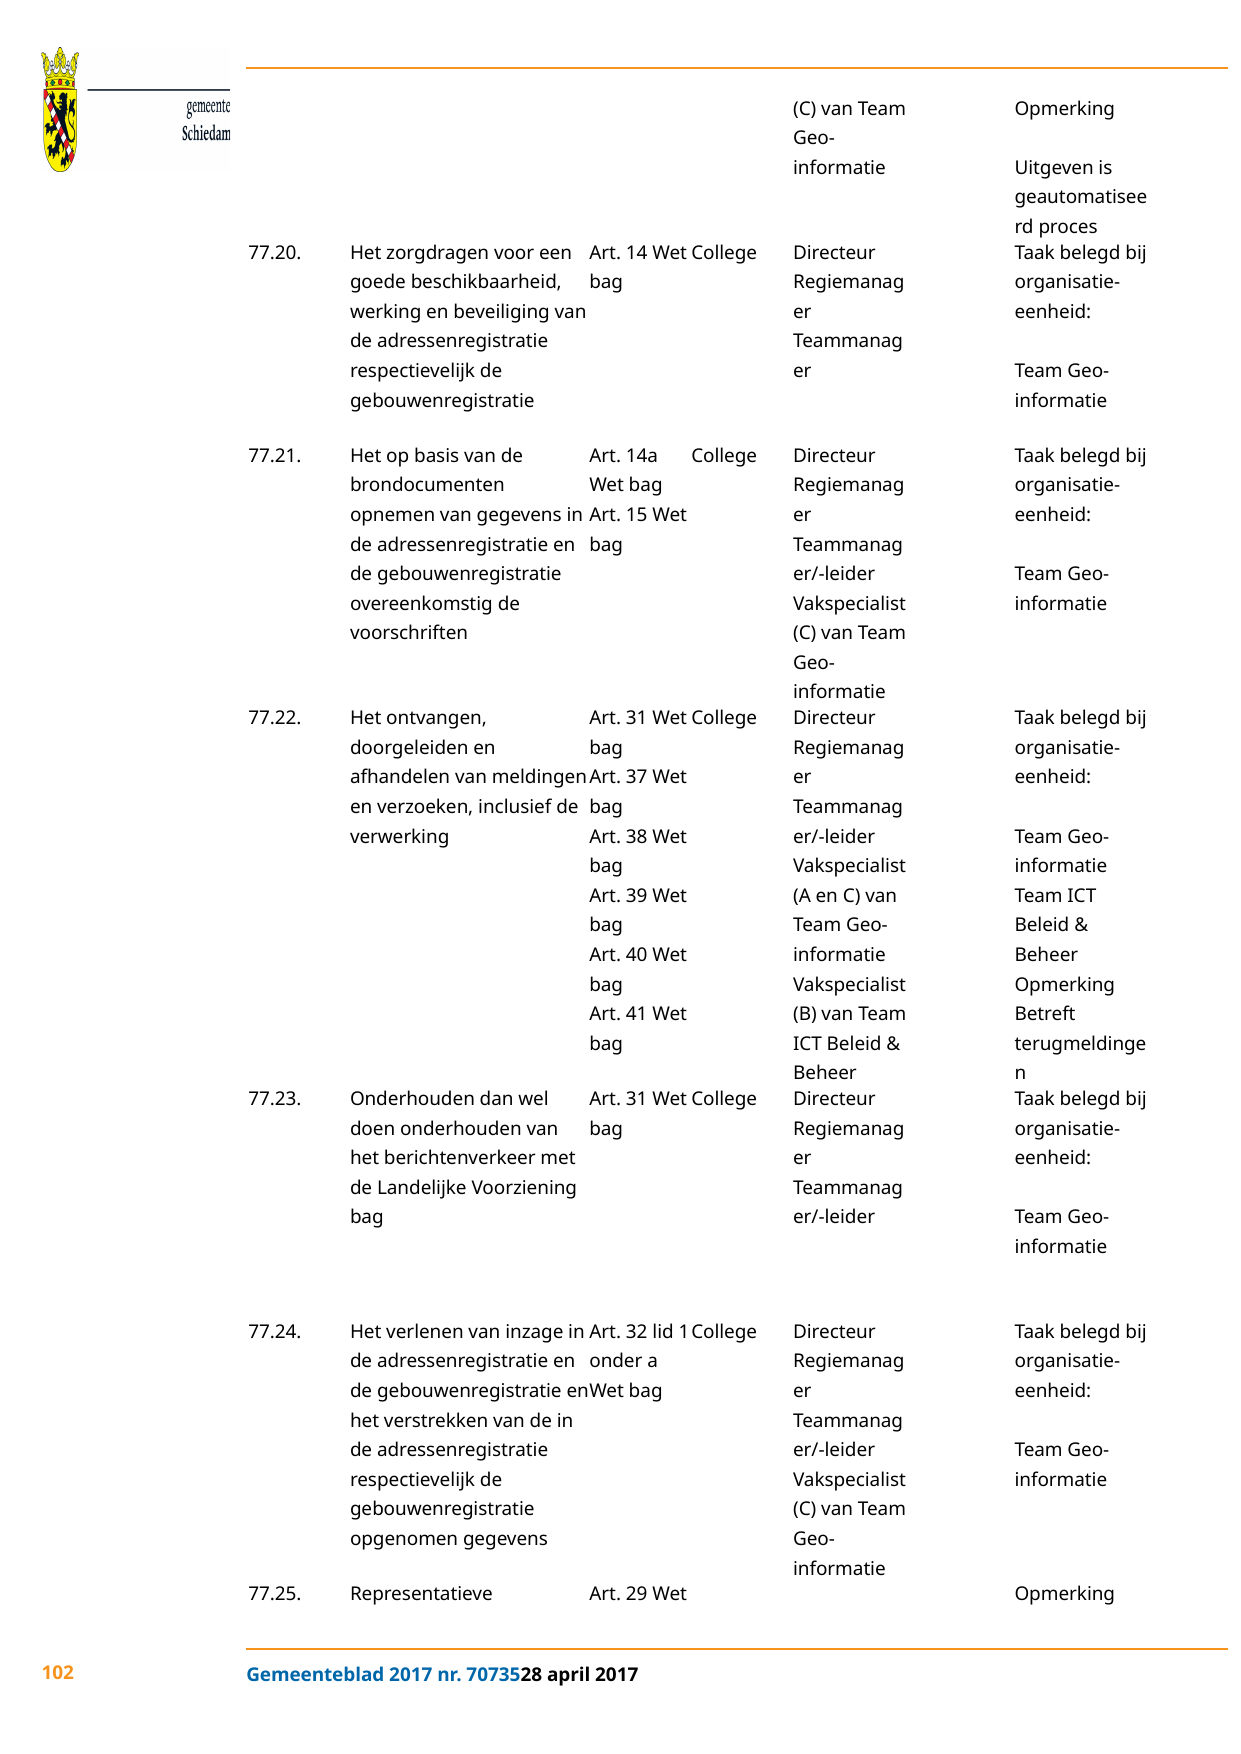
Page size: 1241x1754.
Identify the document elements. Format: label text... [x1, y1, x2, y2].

table_cell Directeur Regiemanager Teammanager [793, 239, 908, 442]
table_cell 77.22. [248, 705, 350, 1085]
table_cell [908, 705, 1014, 1085]
table_cell [908, 442, 1014, 704]
table_cell Opmerking [1014, 1580, 1152, 1606]
table_cell Taak belegd bij organisatie-eenheid: Team Geo-informatie [1014, 1085, 1152, 1318]
table_cell Het ontvangen, doorgeleiden en afhandelen van meldingen en verzoeken, inclusief de verwerking [350, 705, 589, 1085]
table_cell Art. 14 Wet bag [589, 239, 691, 442]
table_cell Art. 31 Wet bag [589, 1085, 691, 1318]
table_cell College [691, 1085, 793, 1318]
table_cell Het zorgdragen voor een goede beschikbaarheid, werking en beveiliging van de adressenregistratie respectievelijk de gebouwenregistratie [350, 239, 589, 442]
table_cell Directeur Regiemanager Teammanager/-leider [793, 1085, 908, 1318]
table_cell Directeur Regiemanager Teammanager/-leider Vakspecialist (C) van Team Geo-informatie [793, 442, 908, 704]
table_cell [908, 1085, 1014, 1318]
table_cell Representatieve [350, 1580, 589, 1606]
table_cell (C) van Team Geo-informatie [793, 95, 908, 239]
table_cell Taak belegd bij organisatie-eenheid: Team Geo-informatie Team ICT Beleid & Beheer Opmerking Betreft terugmeldingen [1014, 705, 1152, 1085]
table_cell Directeur Regiemanager Teammanager/-leider Vakspecialist (C) van Team Geo-informatie [793, 1318, 908, 1580]
picture [41, 47, 231, 172]
table_cell 77.20. [248, 239, 350, 442]
table_cell Art. 31 Wet bag Art. 37 Wet bag Art. 38 Wet bag Art. 39 Wet bag Art. 40 Wet bag Art. 41 Wet bag [589, 705, 691, 1085]
table_cell [589, 95, 691, 239]
table_cell [248, 95, 350, 239]
table_cell College [691, 1318, 793, 1580]
table_cell 77.25. [248, 1580, 350, 1606]
table_cell Het verlenen van inzage in de adressenregistratie en de gebouwenregistratie en het verstrekken van de in de adressenregistratie respectievelijk de gebouwenregistratie opgenomen gegevens [350, 1318, 589, 1580]
table_cell Onderhouden dan wel doen onderhouden van het berichtenverkeer met de Landelijke Voorziening bag [350, 1085, 589, 1318]
table_cell Art. 32 lid 1 onder a Wet bag [589, 1318, 691, 1580]
table_cell Taak belegd bij organisatie-eenheid: Team Geo-informatie [1014, 442, 1152, 704]
table_cell Opmerking Uitgeven is geautomatiseerd proces [1014, 95, 1152, 239]
table_cell [691, 1580, 793, 1606]
table_cell [793, 1580, 908, 1606]
table_cell Art. 14a Wet bag Art. 15 Wet bag [589, 442, 691, 704]
table_cell [908, 1318, 1014, 1580]
table_cell Het op basis van de brondocumenten opnemen van gegevens in de adressenregistratie en de gebouwenregistratie overeenkomstig de voorschriften [350, 442, 589, 704]
table_cell College [691, 442, 793, 704]
table_cell Taak belegd bij organisatie-eenheid: Team Geo-informatie [1014, 239, 1152, 442]
table_cell [908, 1580, 1014, 1606]
table_cell [908, 239, 1014, 442]
table_cell College [691, 705, 793, 1085]
table_cell Taak belegd bij organisatie-eenheid: Team Geo-informatie [1014, 1318, 1152, 1580]
table_cell [691, 95, 793, 239]
table_cell 77.21. [248, 442, 350, 704]
table_cell Directeur Regiemanager Teammanager/-leider Vakspecialist (A en C) van Team Geo-informatie Vakspecialist (B) van Team ICT Beleid & Beheer [793, 705, 908, 1085]
table_cell Art. 29 Wet [589, 1580, 691, 1606]
table_cell 77.24. [248, 1318, 350, 1580]
table_cell College [691, 239, 793, 442]
table_cell [908, 95, 1014, 239]
table_cell [350, 95, 589, 239]
table_cell 77.23. [248, 1085, 350, 1318]
